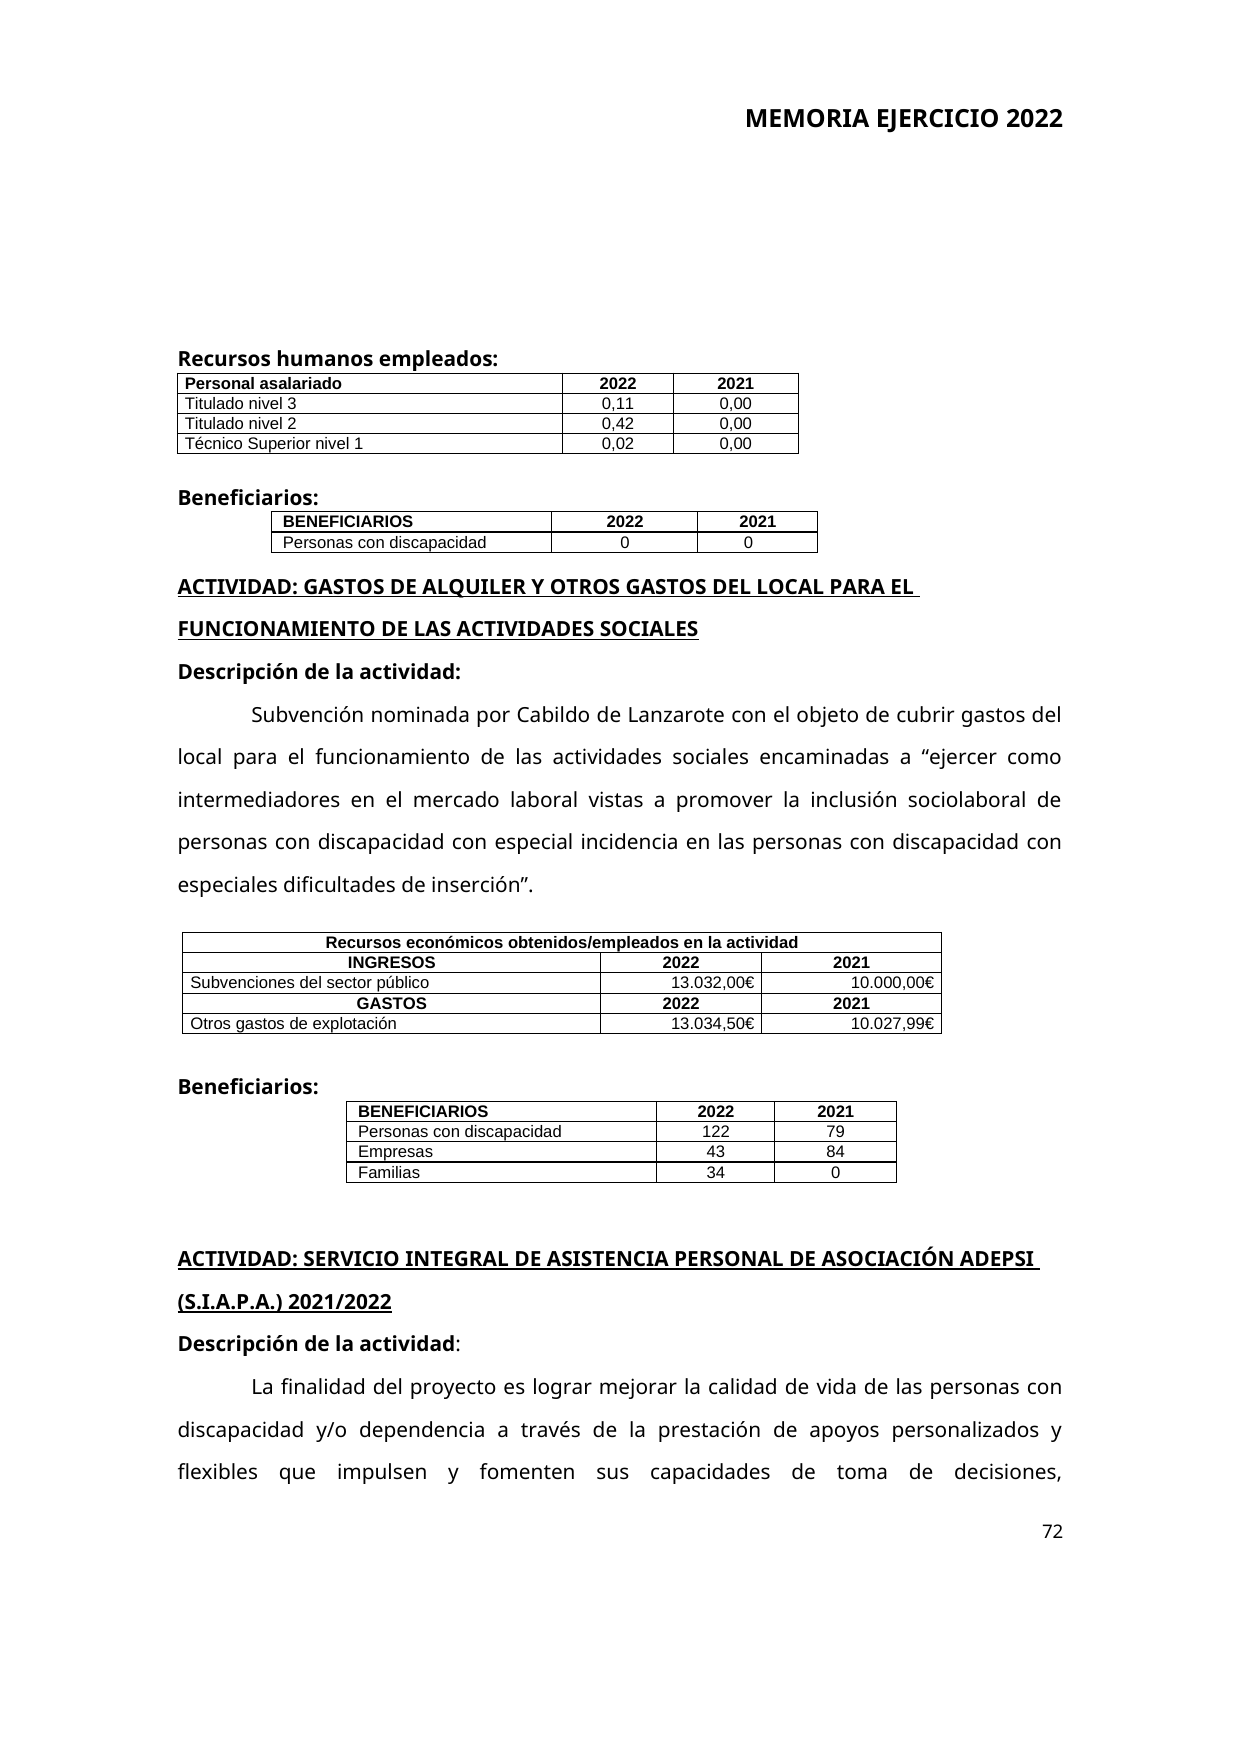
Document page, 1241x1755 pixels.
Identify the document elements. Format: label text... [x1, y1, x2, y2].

table_cell Técnico Superior nivel 1 [178, 434, 562, 453]
text La finalidad del proyecto es lograr mejorar la calidad de vida de las personas con discapacidad y/o dependencia a través de la prestación de apoyos personalizados y flexibles que impulsen y fomenten sus capacidades de toma de decisiones, [177, 1372, 1063, 1486]
table_cell Titulado nivel 3 [178, 394, 562, 413]
table_header 2021 [775, 1102, 896, 1121]
table_header 2021 [674, 374, 798, 393]
text Subvención nominada por Cabildo de Lanzarote con el objeto de cubrir gastos del local para el funcionamiento de las actividades sociales encaminadas a “ejercer como intermediadores en el mercado laboral vistas a promover la inclusión sociolaboral de personas con discapacidad con especial incidencia en las personas con discapacidad con especiales dificultades de inserción”. [177, 700, 1063, 898]
table_cell 0 [698, 533, 817, 552]
table_cell Subvenciones del sector público [183, 973, 600, 992]
table_cell 34 [657, 1163, 774, 1182]
table_cell 2022 [601, 994, 761, 1013]
table_cell 0,00 [674, 394, 798, 413]
text ACTIVIDAD: SERVICIO INTEGRAL DE ASISTENCIA PERSONAL DE ASOCIACIÓN ADEPSI (S.I.A.P.A.) 2021/2022 [177, 1244, 1063, 1315]
table_header 2022 [657, 1102, 774, 1121]
table_cell 13.034,50€ [601, 1014, 761, 1033]
text Descripción de la actividad: [177, 1329, 1063, 1358]
table_cell 84 [775, 1142, 896, 1161]
table_cell 2021 [762, 994, 941, 1013]
table_cell 0 [775, 1163, 896, 1182]
text Beneficiarios: [177, 483, 1063, 511]
table_cell 0,02 [563, 434, 673, 453]
text Descripción de la actividad: [177, 657, 1063, 686]
table_header BENEFICIARIOS [347, 1102, 656, 1121]
table_cell Familias [347, 1163, 656, 1182]
table_cell 0,00 [674, 434, 798, 453]
table_cell 122 [657, 1122, 774, 1141]
text Beneficiarios: [177, 1072, 1063, 1101]
text Recursos humanos empleados: [177, 344, 1063, 372]
table_cell 13.032,00€ [601, 973, 761, 992]
table_cell 10.027,99€ [762, 1014, 941, 1033]
table_cell INGRESOS [183, 953, 600, 972]
table_header 2022 [552, 512, 697, 531]
table_cell 10.000,00€ [762, 973, 941, 992]
table_cell 43 [657, 1142, 774, 1161]
table_cell 0 [552, 533, 697, 552]
table_header 2022 [563, 374, 673, 393]
text ACTIVIDAD: GASTOS DE ALQUILER Y OTROS GASTOS DEL LOCAL PARA EL FUNCIONAMIENTO DE LAS ACTIVIDADES SOCIALES [177, 572, 1063, 643]
table_header 2021 [698, 512, 817, 531]
table_header Recursos económicos obtenidos/empleados en la actividad [183, 933, 941, 952]
table_cell Personas con discapacidad [272, 533, 551, 552]
table_cell 79 [775, 1122, 896, 1141]
table_cell 2021 [762, 953, 941, 972]
table_cell Titulado nivel 2 [178, 414, 562, 433]
table_header BENEFICIARIOS [272, 512, 551, 531]
table_cell Otros gastos de explotación [183, 1014, 600, 1033]
table_cell 0,11 [563, 394, 673, 413]
table_cell 2022 [601, 953, 761, 972]
table_cell Personas con discapacidad [347, 1122, 656, 1141]
table_cell Empresas [347, 1142, 656, 1161]
table_header Personal asalariado [178, 374, 562, 393]
table_cell 0,00 [674, 414, 798, 433]
table_cell GASTOS [183, 994, 600, 1013]
table_cell 0,42 [563, 414, 673, 433]
